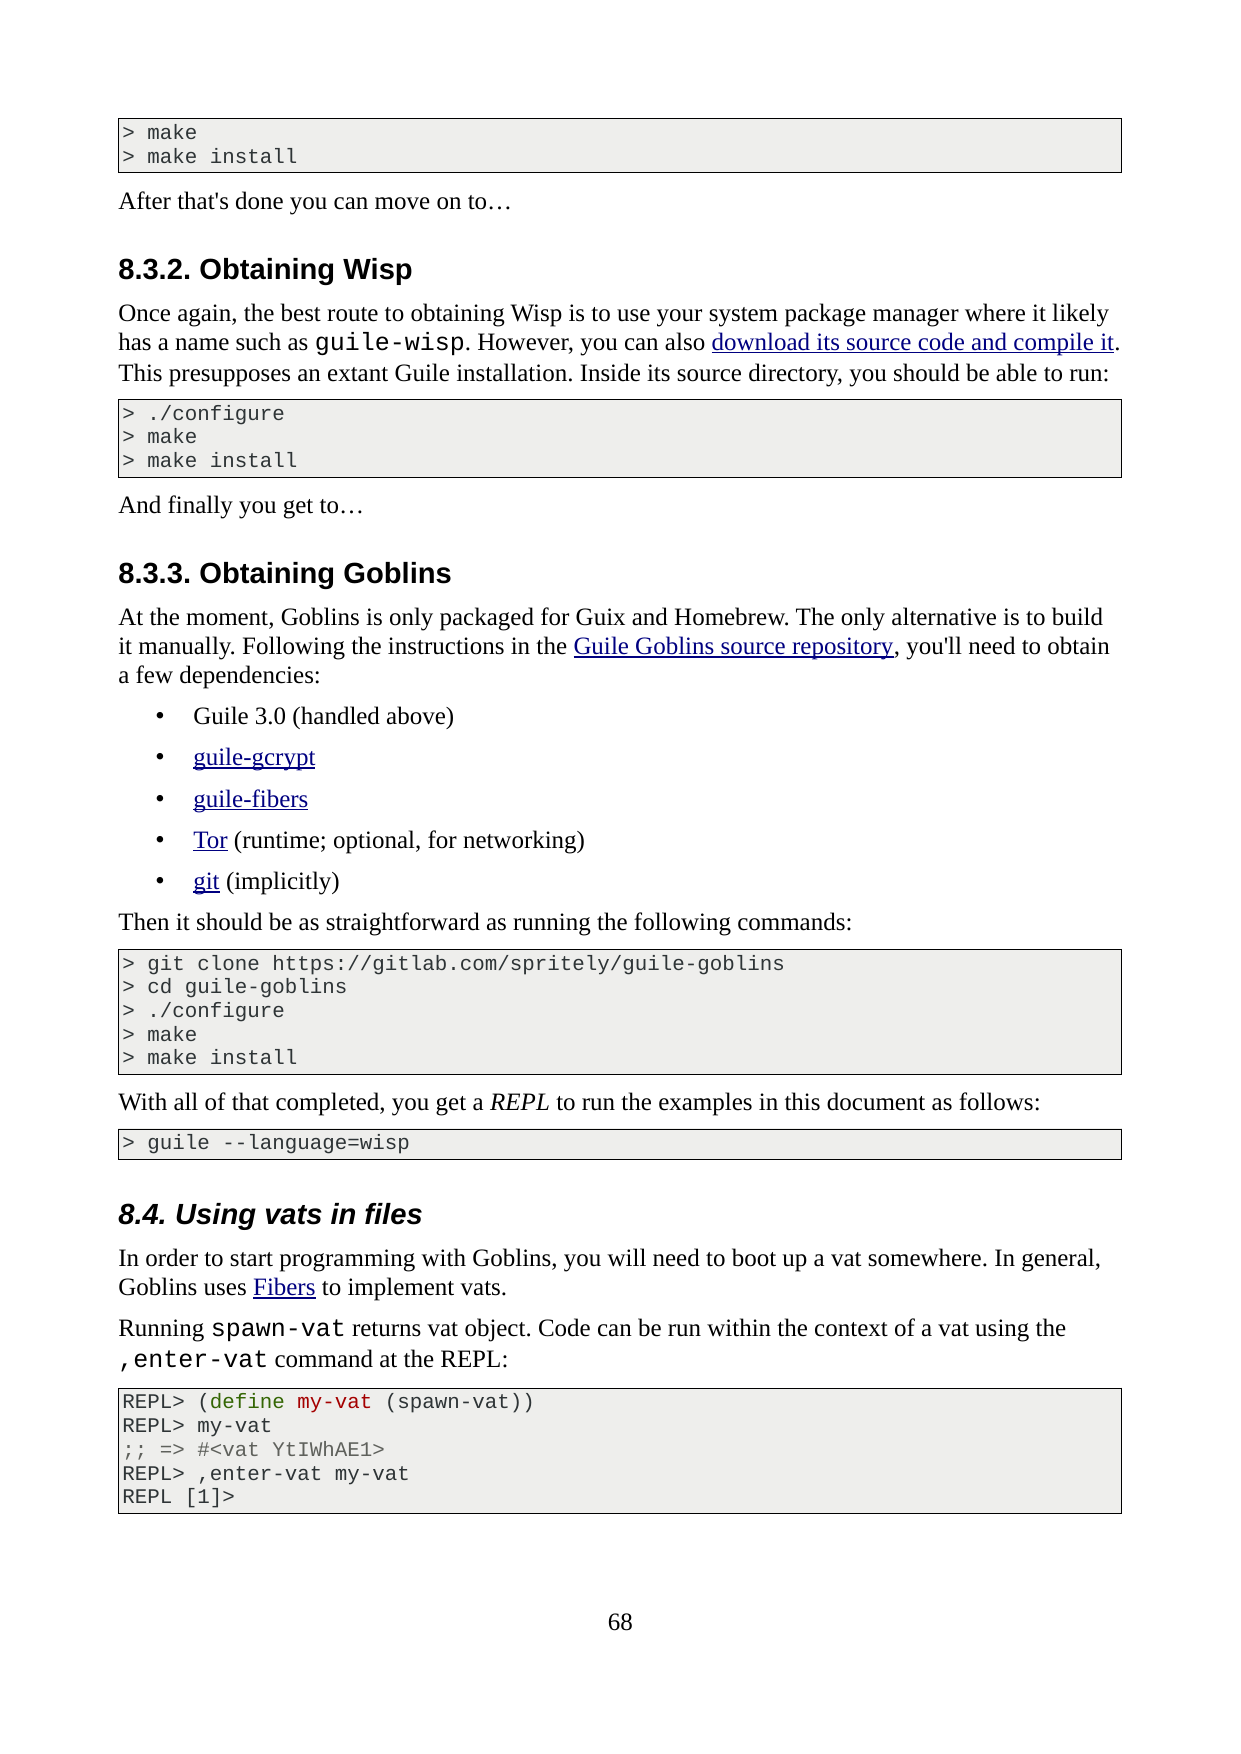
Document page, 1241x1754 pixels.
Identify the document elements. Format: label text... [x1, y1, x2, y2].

text > make install [119, 446, 1121, 477]
text At the moment, Goblins is only packaged for Guix and Homebrew. The only alternative is to build it manually. Following the instructions in the Guile Goblins source repository, you'll need to obtain a few dependencies: [118, 602, 1122, 689]
list Guile 3.0 (handled above) [156, 701, 1122, 730]
list git (implicitly) [156, 866, 1122, 895]
subtitle Obtaining Wisp [118, 252, 1122, 286]
subtitle Obtaining Goblins [118, 556, 1122, 590]
text In order to start programming with Goblins, you will need to boot up a vat somewhere. In general, Goblins uses Fibers to implement vats. [118, 1243, 1122, 1301]
text REPL [1]> [119, 1482, 1121, 1513]
text REPL> my-vat [119, 1411, 1121, 1435]
text Once again, the best route to obtaining Wisp is to use your system package manager where it likely has a name such as guile-wisp. However, you can also download its source code and compile it. This presupposes an extant Guile installation. Inside its source directory, you should be able to run: [118, 298, 1122, 386]
text > make install [119, 142, 1121, 172]
list guile-gcrypt [156, 742, 1122, 771]
text Running spawn-vat returns vat object. Code can be run within the context of a vat using the ,enter-vat command at the REPL: [118, 1313, 1122, 1375]
text > git clone https://gitlab.com/spritely/guile-goblins [119, 950, 1121, 972]
text REPL> (define my-vat (spawn-vat)) [119, 1389, 1121, 1411]
text > ./configure [119, 996, 1121, 1019]
text > make [119, 422, 1121, 446]
text REPL> ,enter-vat my-vat [119, 1458, 1121, 1482]
subtitle Using vats in files [118, 1197, 1122, 1231]
text And finally you get to… [118, 490, 1122, 519]
text > guile --language=wisp [119, 1130, 1121, 1159]
text Then it should be as straightforward as running the following commands: [118, 907, 1122, 936]
text With all of that completed, you get a REPL to run the examples in this document as follows: [118, 1087, 1122, 1116]
text > make [119, 1019, 1121, 1043]
text > ./configure [119, 400, 1121, 422]
list guile-fibers [156, 784, 1122, 812]
text After that's done you can move on to… [118, 186, 1122, 214]
list Tor (runtime; optional, for networking) [156, 825, 1122, 854]
text > cd guile-goblins [119, 972, 1121, 996]
text > make [119, 119, 1121, 142]
text > make install [119, 1043, 1121, 1074]
text ;; => #<vat YtIWhAE1> [119, 1435, 1121, 1458]
